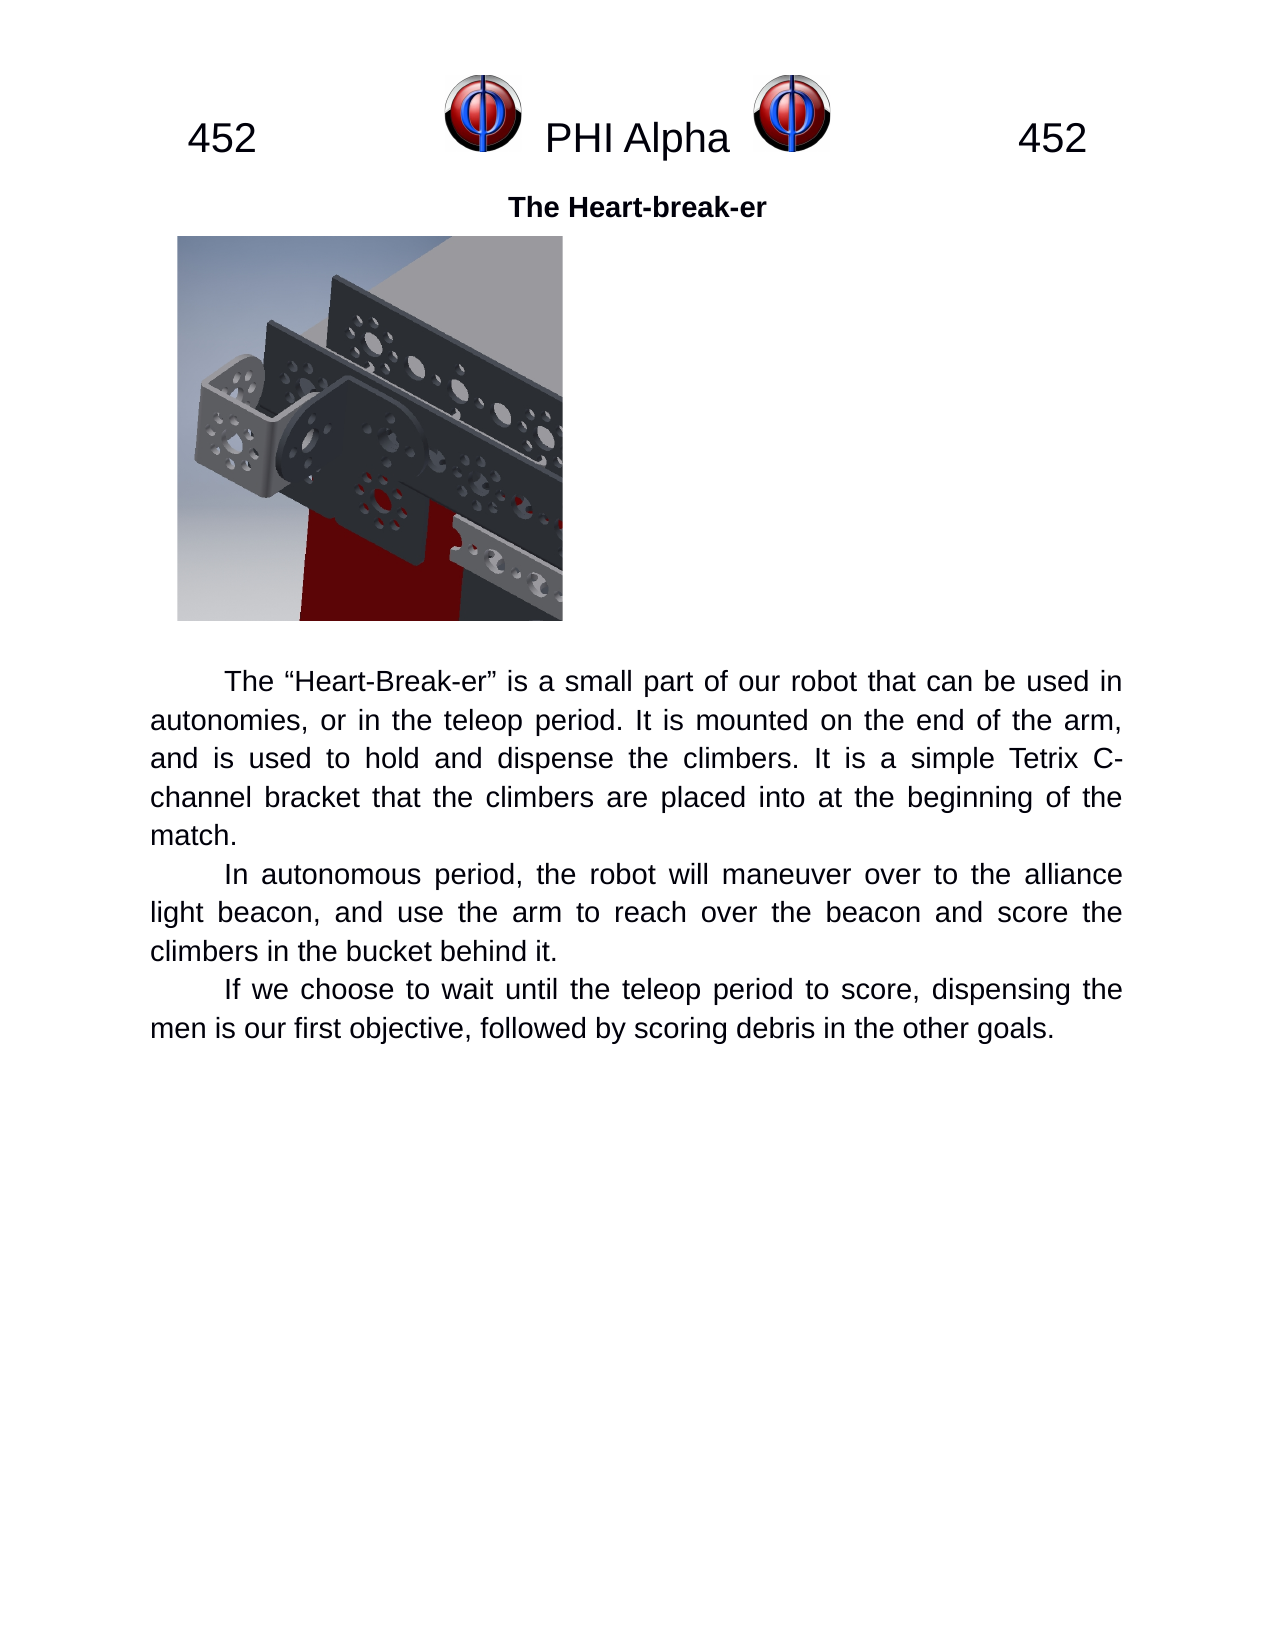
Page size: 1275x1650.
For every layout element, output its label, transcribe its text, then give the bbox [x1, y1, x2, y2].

picture [753, 75, 831, 152]
text In autonomous period, the robot will maneuver over to the alliance light beacon, and use the arm to reach over the beacon and score the climbers in the bucket behind it. [150, 857, 1125, 967]
text The “Heart-Break-er” is a small part of our robot that can be used in autonomies, or in the teleop period. It is mounted on the end of the arm, and is used to hold and dispense the climbers. It is a simple Tetrix C-channel bracket that the climbers are placed into at the beginning of the match. [150, 664, 1125, 852]
picture [444, 75, 522, 152]
text The Heart-break-er [150, 190, 1125, 224]
picture [177, 236, 563, 621]
text If we choose to wait until the teleop period to score, dispensing the men is our first objective, followed by scoring debris in the other goals. [150, 972, 1125, 1044]
